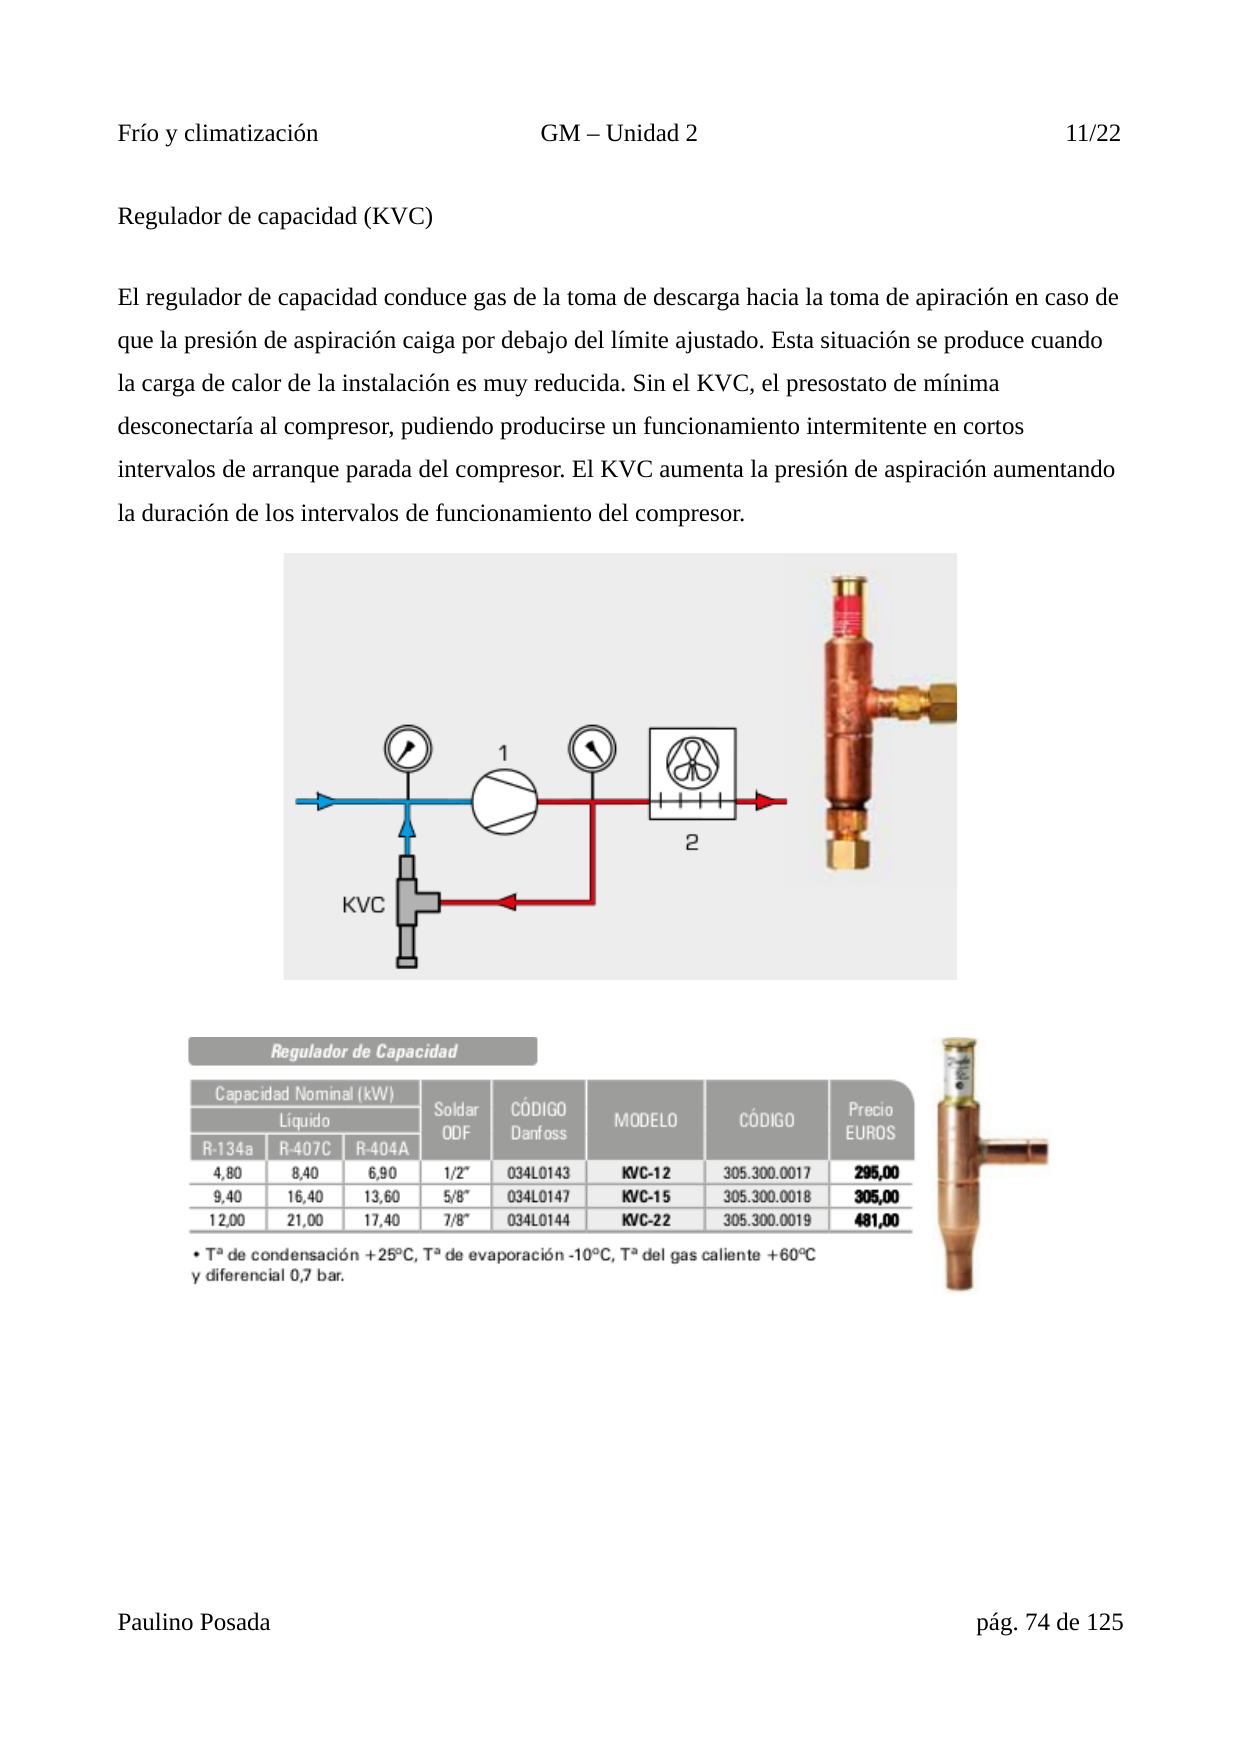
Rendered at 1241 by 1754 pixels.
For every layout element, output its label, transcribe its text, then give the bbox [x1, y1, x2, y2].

picture [184, 1037, 1057, 1311]
text Regulador de capacidad (KVC) [117, 201, 1123, 230]
text El regulador de capacidad conduce gas de la toma de descarga hacia la toma de apiración en caso de que la presión de aspiración caiga por debajo del límite ajustado. Esta situación se produce cuando la carga de calor de la instalación es muy reducida. Sin el KVC, el presostato de mínima desconectaría al compresor, pudiendo producirse un funcionamiento intermitente en cortos intervalos de arranque parada del compresor. El KVC aumenta la presión de aspiración aumentando la duración de los intervalos de funcionamiento del compresor. [117, 282, 1123, 526]
picture [283, 553, 958, 980]
